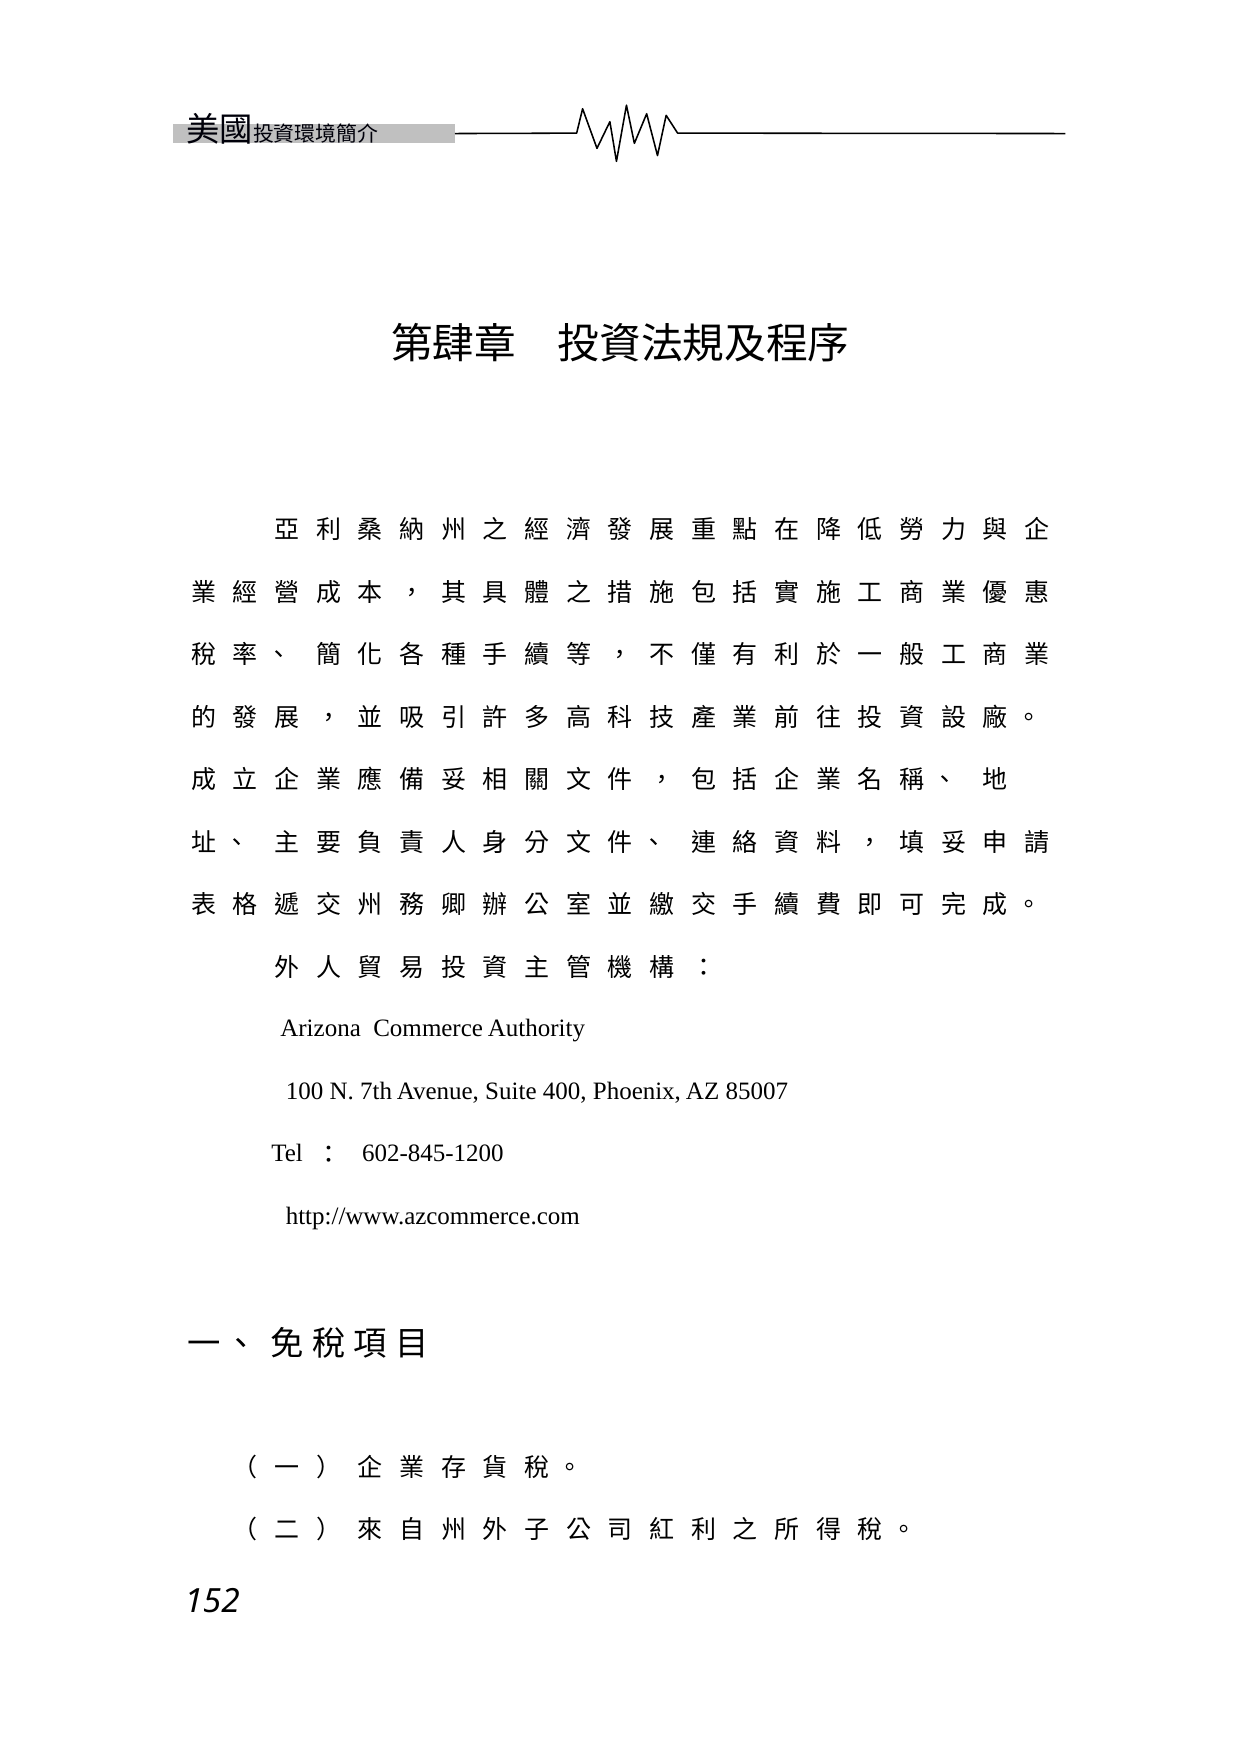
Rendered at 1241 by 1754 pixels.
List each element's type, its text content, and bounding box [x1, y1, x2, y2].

text Arizona Commerce Authority [183, 986, 1058, 1049]
text 亞利桑納州之經濟發展重點在降低勞力與企業經營成本，其具體之措施包括實施工商業優惠稅率、簡化各種手續等，不僅有利於一般工商業的發展，並吸引許多高科技產業前往投資設廠。成立企業應備妥相關文件，包括企業名稱、地址、主要負責人身分文件、連絡資料，填妥申請表格遞交州務卿辦公室並繳交手續費即可完成。 [183, 486, 1058, 924]
text 第肆章 投資法規及程序 [183, 299, 1058, 361]
text 100 N. 7th Avenue, Suite 400, Phoenix, AZ 85007 [183, 1049, 1058, 1111]
text Tel：602-845-1200 [183, 1111, 1058, 1174]
text （二）來自州外子公司紅利之所得稅。 [207, 1486, 1058, 1549]
text （一）企業存貨稅。 [207, 1424, 1058, 1486]
text http://www.azcommerce.com [183, 1174, 1058, 1236]
text 外人貿易投資主管機構： [183, 924, 1058, 986]
text 一、免稅項目 [183, 1299, 1058, 1361]
